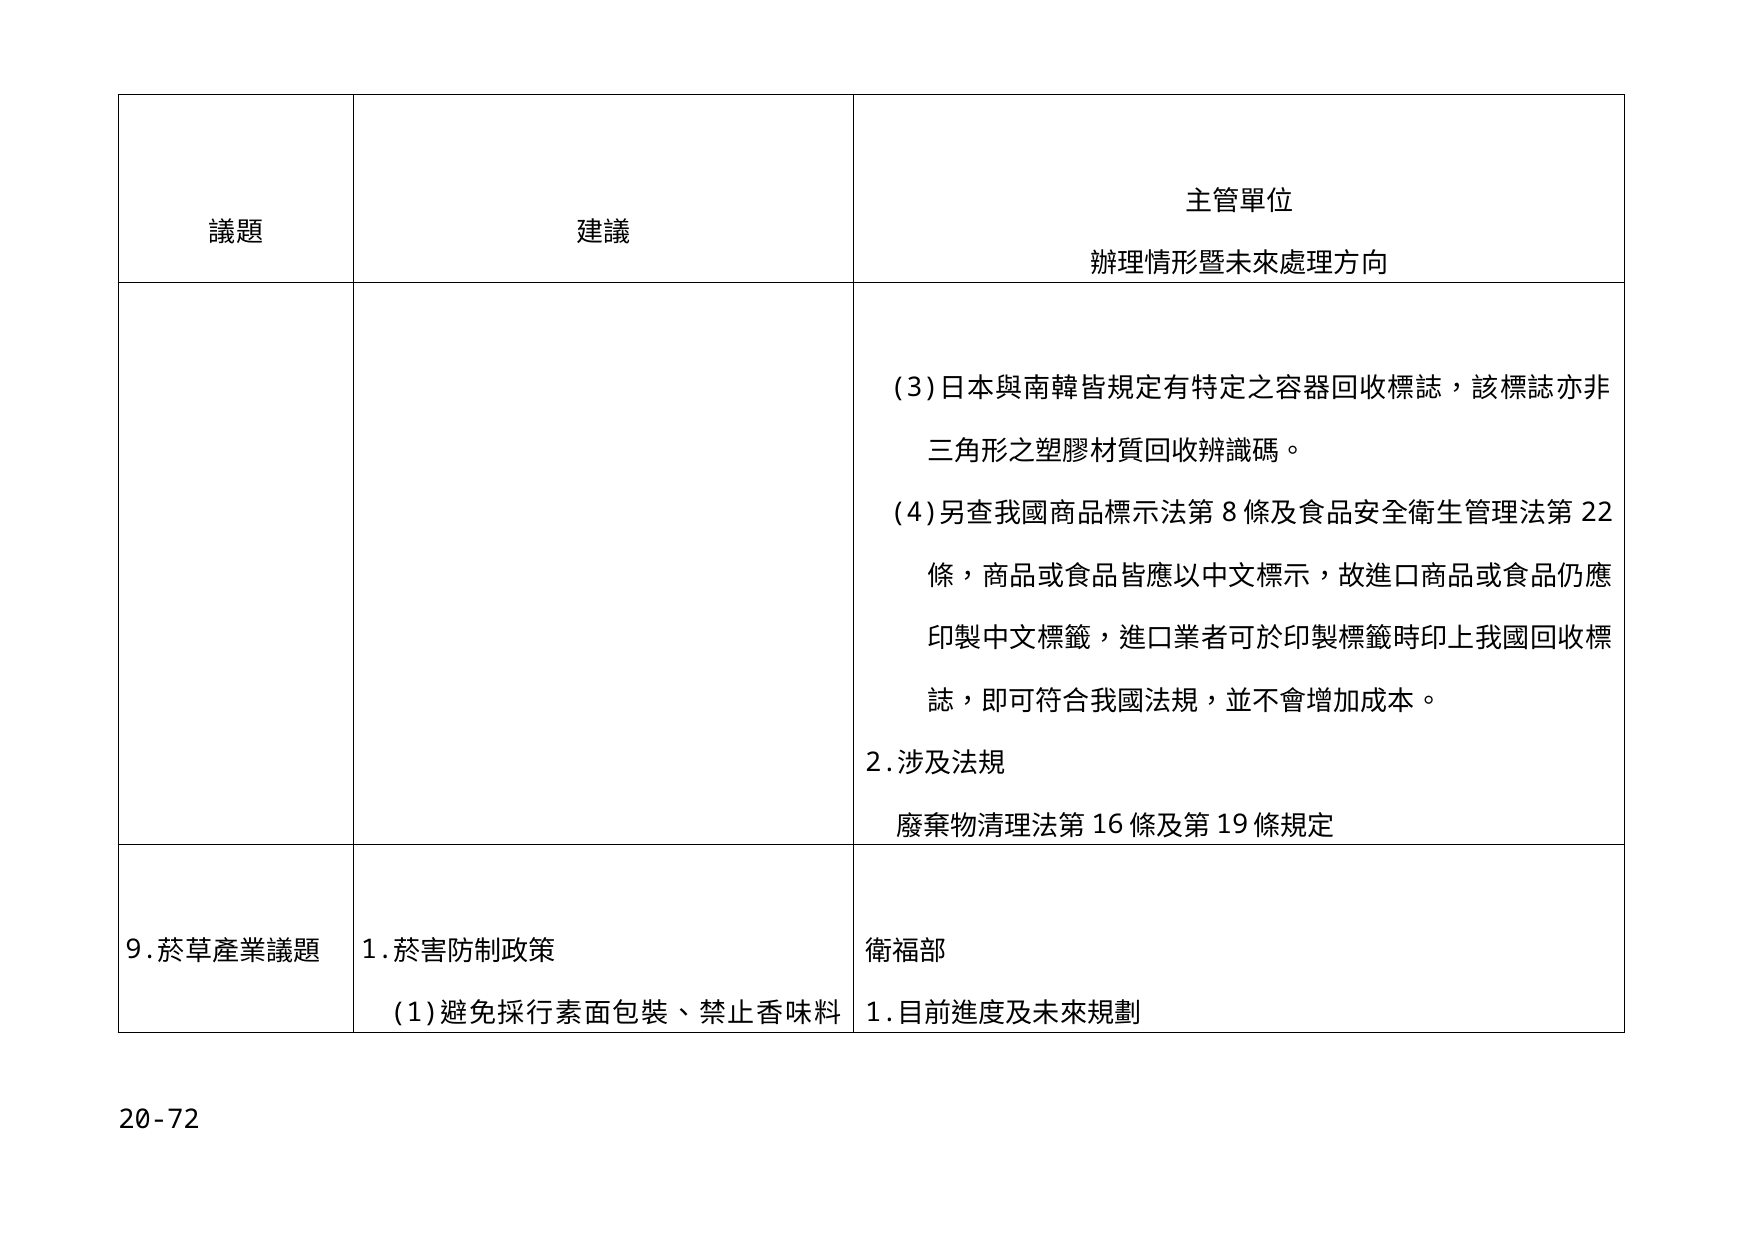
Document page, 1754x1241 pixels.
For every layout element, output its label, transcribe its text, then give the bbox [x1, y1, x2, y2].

table_header 主管單位 辦理情形暨未來處理方向 [854, 95, 1624, 282]
table_cell [119, 283, 353, 844]
table_cell 衛福部 1.目前進度及未來規劃 [854, 845, 1624, 1032]
table_header 建議 [354, 95, 853, 282]
table_header 議題 [119, 95, 353, 282]
table_cell (3)日本與南韓皆規定有特定之容器回收標誌，該標誌亦非三角形之塑膠材質回收辨識碼。 (4)另查我國商品標示法第8條及食品安全衛生管理法第22條，商品或食品皆應以中文標示，故進口商品或食品仍應印製中文標籤，進口業者可於印製標籤時印上我國回收標誌，即可符合我國法規，並不會增加成本。 2.涉及法規 廢棄物清理法第16條及第19條規定 [854, 283, 1624, 844]
table_cell 9.菸草產業議題 [119, 845, 353, 1032]
table_cell [354, 283, 853, 844]
table_cell 1.菸害防制政策 (1)避免採行素面包裝、禁止香味料 [354, 845, 853, 1032]
